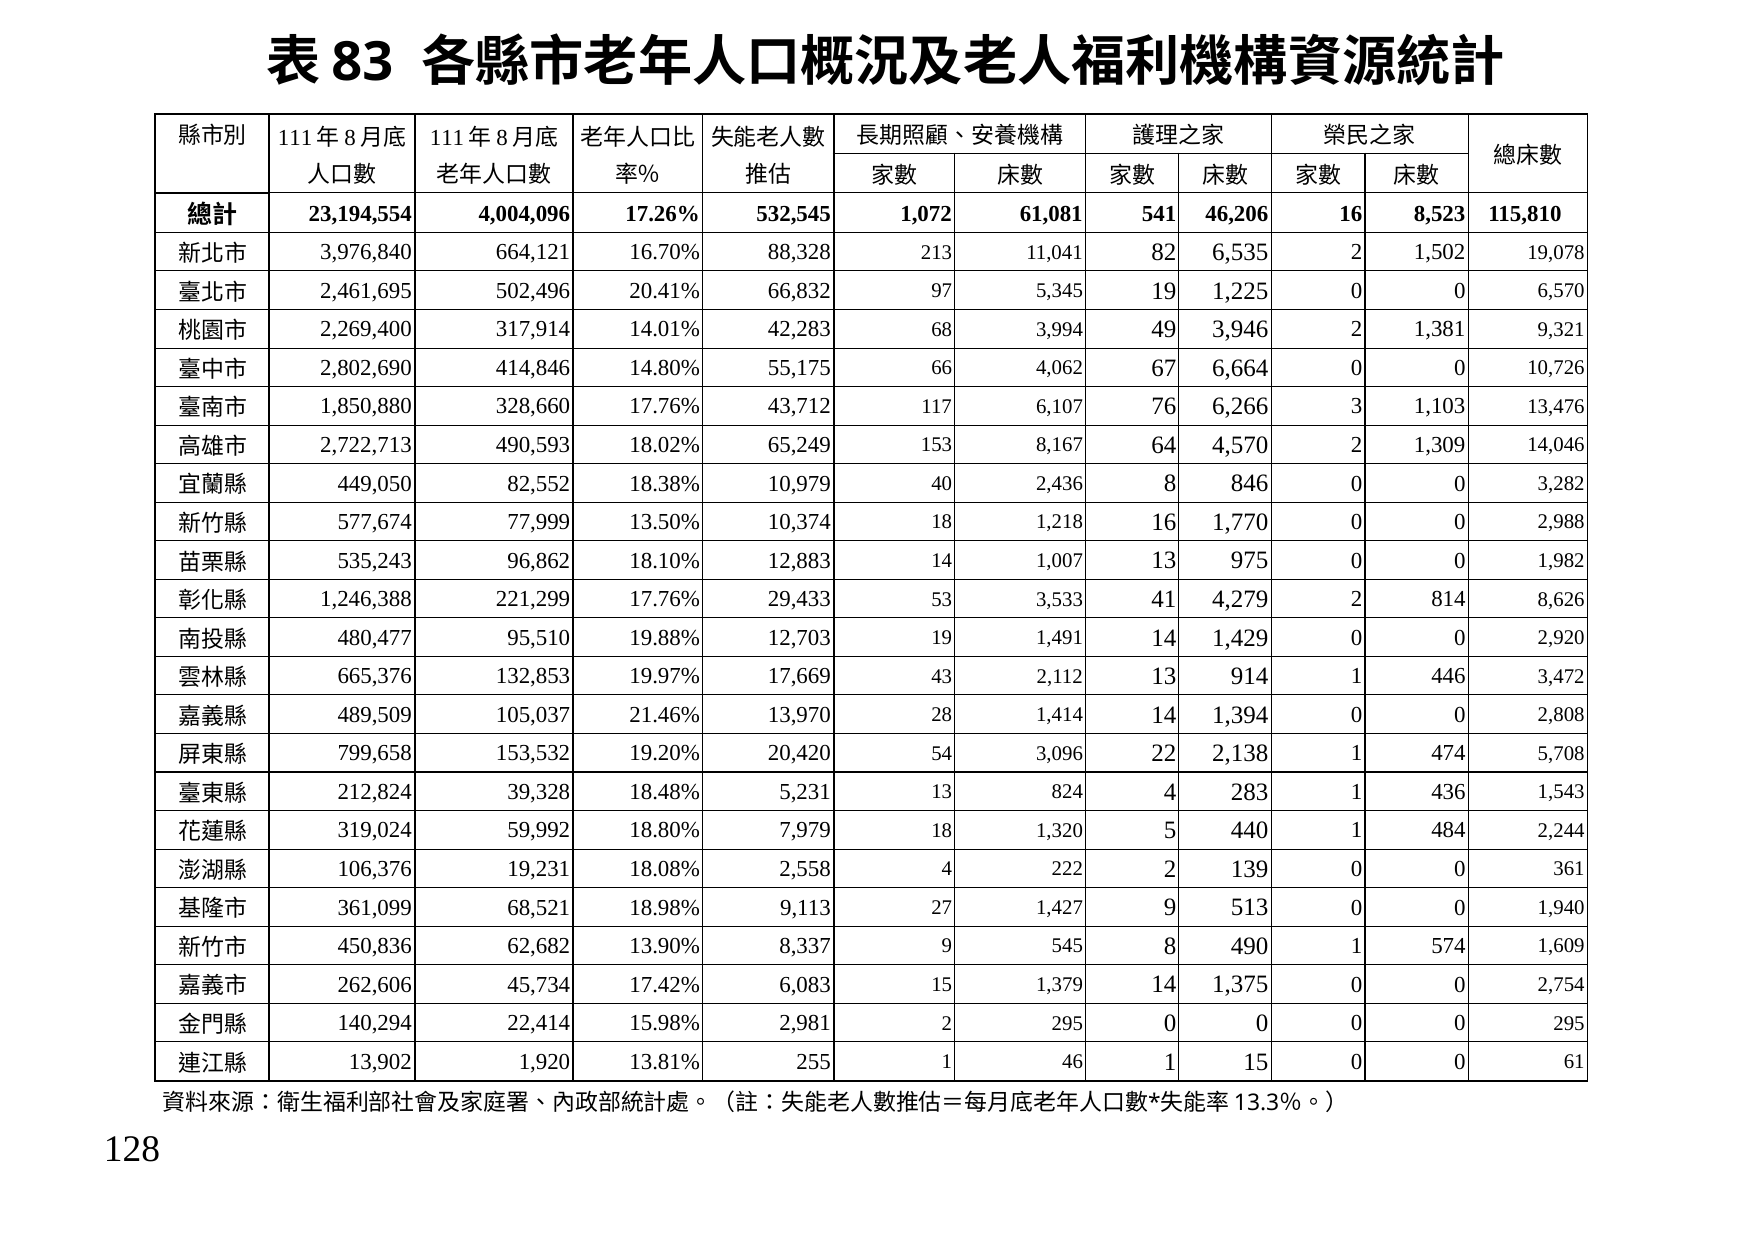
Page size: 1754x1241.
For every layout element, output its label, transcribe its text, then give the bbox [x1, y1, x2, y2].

table_cell 16.70% [574, 233, 702, 270]
table_cell 221,299 [416, 580, 572, 617]
table_cell 1,394 [1179, 695, 1271, 733]
table_cell 3,994 [955, 310, 1085, 347]
table_cell 1 [1272, 927, 1364, 964]
table_cell 1,320 [955, 811, 1085, 848]
table_cell 0 [1366, 271, 1468, 309]
table_cell 17.76% [574, 580, 702, 617]
table_header 總床數 [1469, 115, 1587, 192]
table_cell 6,083 [703, 965, 833, 1003]
table_cell 18.48% [574, 773, 702, 810]
table_cell 212,824 [270, 773, 414, 810]
table_cell 61 [1469, 1042, 1587, 1080]
table_cell 283 [1179, 773, 1271, 810]
table_cell 1,427 [955, 888, 1085, 926]
table_cell 18.38% [574, 464, 702, 502]
table_cell 975 [1179, 541, 1271, 579]
table_cell 14 [1086, 695, 1178, 733]
table_cell 1,381 [1366, 310, 1468, 347]
table_cell 15 [1179, 1042, 1271, 1080]
table_cell 361,099 [270, 888, 414, 926]
table_cell 295 [1469, 1004, 1587, 1041]
table_cell 6,107 [955, 387, 1085, 424]
table_cell 2 [1272, 426, 1364, 463]
table_cell 19,231 [416, 850, 572, 887]
table_cell 799,658 [270, 734, 414, 771]
table_cell 6,664 [1179, 349, 1271, 386]
table_cell 46,206 [1179, 193, 1271, 232]
table_cell 嘉義縣 [156, 695, 268, 733]
table_cell 40 [835, 464, 954, 502]
table_cell 0 [1272, 850, 1364, 887]
table_header 111年8月底 老年人口數 [416, 115, 572, 192]
table_header 護理之家 [1086, 115, 1271, 153]
table_cell 14 [835, 541, 954, 579]
table_cell 3,946 [1179, 310, 1271, 347]
table_cell 家數 [1272, 154, 1364, 192]
table_cell 2,269,400 [270, 310, 414, 347]
table_cell 2,461,695 [270, 271, 414, 309]
table_cell 高雄市 [156, 426, 268, 463]
table_cell 1,103 [1366, 387, 1468, 424]
table_cell 39,328 [416, 773, 572, 810]
table_cell 18.80% [574, 811, 702, 848]
table_header 111年8月底人口數 [270, 115, 414, 192]
table_cell 0 [1366, 349, 1468, 386]
table_cell 82,552 [416, 464, 572, 502]
table_cell 床數 [1179, 154, 1271, 192]
table_cell 3 [1272, 387, 1364, 424]
table_header 縣市別 [156, 115, 268, 153]
table_cell 490,593 [416, 426, 572, 463]
table_cell 0 [1366, 850, 1468, 887]
table_cell 76 [1086, 387, 1178, 424]
table_cell 545 [955, 927, 1085, 964]
table_cell 474 [1366, 734, 1468, 771]
table_cell 17.42% [574, 965, 702, 1003]
table_cell 59,992 [416, 811, 572, 848]
table_cell 13 [1086, 657, 1178, 694]
table_cell 家數 [835, 154, 954, 192]
table_cell 彰化縣 [156, 580, 268, 617]
table_cell 0 [1366, 464, 1468, 502]
table_cell 9 [835, 927, 954, 964]
table_cell 914 [1179, 657, 1271, 694]
table_cell 53 [835, 580, 954, 617]
table_cell 317,914 [416, 310, 572, 347]
table_cell 14,046 [1469, 426, 1587, 463]
table_cell 2,436 [955, 464, 1085, 502]
table_cell 12,883 [703, 541, 833, 579]
table_cell 1 [1086, 1042, 1178, 1080]
table_cell 17,669 [703, 657, 833, 694]
table_cell 13 [835, 773, 954, 810]
table_cell 95,510 [416, 618, 572, 656]
table_cell 222 [955, 850, 1085, 887]
table_cell 2,754 [1469, 965, 1587, 1003]
table_cell 19.88% [574, 618, 702, 656]
table_cell 0 [1366, 1004, 1468, 1041]
table_cell 361 [1469, 850, 1587, 887]
table_cell 414,846 [416, 349, 572, 386]
table_cell 0 [1272, 1042, 1364, 1080]
table_cell 0 [1272, 965, 1364, 1003]
table_cell 2,808 [1469, 695, 1587, 733]
table_cell 9,113 [703, 888, 833, 926]
table_cell 66 [835, 349, 954, 386]
table_cell 2,138 [1179, 734, 1271, 771]
table_cell 21.46% [574, 695, 702, 733]
table_cell 14 [1086, 965, 1178, 1003]
table_cell 1,491 [955, 618, 1085, 656]
table_cell 96,862 [416, 541, 572, 579]
table_cell 金門縣 [156, 1004, 268, 1041]
table_cell 1 [1272, 773, 1364, 810]
table_cell 5,708 [1469, 734, 1587, 771]
table_cell 140,294 [270, 1004, 414, 1041]
table_cell 20,420 [703, 734, 833, 771]
table_cell 449,050 [270, 464, 414, 502]
table_cell 1 [1272, 811, 1364, 848]
table_cell 1 [1272, 734, 1364, 771]
table_cell 新北市 [156, 233, 268, 270]
table_cell 43,712 [703, 387, 833, 424]
table_cell 1,609 [1469, 927, 1587, 964]
table_cell 1,225 [1179, 271, 1271, 309]
table_cell 29,433 [703, 580, 833, 617]
table_cell 42,283 [703, 310, 833, 347]
table_cell 64 [1086, 426, 1178, 463]
table_cell 139 [1179, 850, 1271, 887]
table_cell 8,523 [1366, 193, 1468, 232]
table_cell 440 [1179, 811, 1271, 848]
table_cell 13.50% [574, 503, 702, 540]
table_cell 雲林縣 [156, 657, 268, 694]
table_cell 18.02% [574, 426, 702, 463]
table_cell 17.26% [574, 193, 702, 232]
table_cell 10,726 [1469, 349, 1587, 386]
table_cell 14 [1086, 618, 1178, 656]
table_cell 23,194,554 [270, 193, 414, 232]
table_cell 319,024 [270, 811, 414, 848]
table_cell 床數 [955, 154, 1085, 192]
table_cell 0 [1272, 1004, 1364, 1041]
table_cell 3,976,840 [270, 233, 414, 270]
table_cell 3,533 [955, 580, 1085, 617]
table_cell 8 [1086, 927, 1178, 964]
table_cell 18 [835, 503, 954, 540]
table_cell 20.41% [574, 271, 702, 309]
table_cell 15.98% [574, 1004, 702, 1041]
table_cell 8,337 [703, 927, 833, 964]
table_cell 1,429 [1179, 618, 1271, 656]
table_cell 0 [1366, 695, 1468, 733]
table_cell 153,532 [416, 734, 572, 771]
table_cell 66,832 [703, 271, 833, 309]
table_cell 97 [835, 271, 954, 309]
table_cell 12,703 [703, 618, 833, 656]
table_cell 嘉義市 [156, 965, 268, 1003]
table_cell 13,902 [270, 1042, 414, 1080]
table_cell 0 [1179, 1004, 1271, 1041]
table_cell 9,321 [1469, 310, 1587, 347]
table_cell 屏東縣 [156, 734, 268, 771]
table_cell 574 [1366, 927, 1468, 964]
table_cell 床數 [1366, 154, 1468, 192]
table_cell 6,570 [1469, 271, 1587, 309]
table_cell 2,920 [1469, 618, 1587, 656]
table_cell 0 [1272, 503, 1364, 540]
table_cell 664,121 [416, 233, 572, 270]
table_cell 16 [1086, 503, 1178, 540]
table_cell 0 [1366, 1042, 1468, 1080]
table_cell 535,243 [270, 541, 414, 579]
table_cell 14.80% [574, 349, 702, 386]
table_cell 2,244 [1469, 811, 1587, 848]
table_cell 5 [1086, 811, 1178, 848]
table_cell 臺北市 [156, 271, 268, 309]
table_cell 18.98% [574, 888, 702, 926]
table_cell 19.20% [574, 734, 702, 771]
table_cell [156, 153, 268, 192]
table_cell 苗栗縣 [156, 541, 268, 579]
table_cell 1,218 [955, 503, 1085, 540]
table_cell 67 [1086, 349, 1178, 386]
table_cell 577,674 [270, 503, 414, 540]
table_cell 4,279 [1179, 580, 1271, 617]
table_cell 262,606 [270, 965, 414, 1003]
table_cell 1,982 [1469, 541, 1587, 579]
table_cell 13 [1086, 541, 1178, 579]
table_cell 0 [1272, 349, 1364, 386]
table_cell 2 [1272, 580, 1364, 617]
table_cell 4,004,096 [416, 193, 572, 232]
table_cell 665,376 [270, 657, 414, 694]
table_cell 15 [835, 965, 954, 1003]
table_cell 490 [1179, 927, 1271, 964]
table_cell 213 [835, 233, 954, 270]
table_cell 61,081 [955, 193, 1085, 232]
table_cell 55,175 [703, 349, 833, 386]
table_cell 新竹市 [156, 927, 268, 964]
table_cell 65,249 [703, 426, 833, 463]
table_cell 10,374 [703, 503, 833, 540]
table_cell 532,545 [703, 193, 833, 232]
table_cell 68 [835, 310, 954, 347]
table_cell 824 [955, 773, 1085, 810]
table_cell 3,282 [1469, 464, 1587, 502]
table_cell 88,328 [703, 233, 833, 270]
table_cell 1,072 [835, 193, 954, 232]
table_cell 17.76% [574, 387, 702, 424]
table_cell 13,476 [1469, 387, 1587, 424]
table_cell 4 [835, 850, 954, 887]
table_cell 8 [1086, 464, 1178, 502]
table_cell 8,626 [1469, 580, 1587, 617]
table_cell 62,682 [416, 927, 572, 964]
table_cell 46 [955, 1042, 1085, 1080]
table_cell 2,981 [703, 1004, 833, 1041]
table_cell 南投縣 [156, 618, 268, 656]
table_cell 18.08% [574, 850, 702, 887]
table_cell 13,970 [703, 695, 833, 733]
table_cell 0 [1272, 695, 1364, 733]
table_cell 5,231 [703, 773, 833, 810]
table_cell 桃園市 [156, 310, 268, 347]
table_cell 2,988 [1469, 503, 1587, 540]
table_cell 0 [1366, 503, 1468, 540]
table_cell 花蓮縣 [156, 811, 268, 848]
table_cell 6,266 [1179, 387, 1271, 424]
table_cell 2 [835, 1004, 954, 1041]
table_cell 489,509 [270, 695, 414, 733]
table_cell 0 [1366, 965, 1468, 1003]
table_cell 4 [1086, 773, 1178, 810]
table_cell 814 [1366, 580, 1468, 617]
table_header 榮民之家 [1272, 115, 1468, 153]
table_cell 1,920 [416, 1042, 572, 1080]
table_cell 0 [1272, 618, 1364, 656]
table_cell 0 [1366, 888, 1468, 926]
table_cell 1,940 [1469, 888, 1587, 926]
table_cell 1,375 [1179, 965, 1271, 1003]
table_cell 117 [835, 387, 954, 424]
table_header 老年人口比率％ [574, 115, 702, 192]
table_cell 2,112 [955, 657, 1085, 694]
table_cell 19 [835, 618, 954, 656]
table_cell 54 [835, 734, 954, 771]
table_cell 436 [1366, 773, 1468, 810]
table_cell 1 [835, 1042, 954, 1080]
table_cell 19,078 [1469, 233, 1587, 270]
table_cell 澎湖縣 [156, 850, 268, 887]
table_cell 1,850,880 [270, 387, 414, 424]
table_header 長期照顧、安養機構 [835, 115, 1085, 153]
table_cell 總計 [156, 194, 268, 232]
table_cell 2 [1272, 233, 1364, 270]
table_cell 13.90% [574, 927, 702, 964]
table_cell 41 [1086, 580, 1178, 617]
table_cell 484 [1366, 811, 1468, 848]
table_cell 0 [1272, 888, 1364, 926]
table_cell 106,376 [270, 850, 414, 887]
table_cell 18.10% [574, 541, 702, 579]
table_cell 0 [1086, 1004, 1178, 1041]
table_cell 82 [1086, 233, 1178, 270]
table_cell 0 [1366, 618, 1468, 656]
table_cell 27 [835, 888, 954, 926]
table_cell 臺東縣 [156, 773, 268, 810]
table_cell 1,543 [1469, 773, 1587, 810]
table_cell 6,535 [1179, 233, 1271, 270]
table_header 失能老人數推估 [703, 115, 833, 192]
table_cell 0 [1272, 271, 1364, 309]
table_cell 1,007 [955, 541, 1085, 579]
table_cell 502,496 [416, 271, 572, 309]
table_cell 132,853 [416, 657, 572, 694]
table_cell 10,979 [703, 464, 833, 502]
table_cell 16 [1272, 193, 1364, 232]
table_cell 宜蘭縣 [156, 464, 268, 502]
table_cell 7,979 [703, 811, 833, 848]
table_cell 1,379 [955, 965, 1085, 1003]
table_cell 43 [835, 657, 954, 694]
table_cell 18 [835, 811, 954, 848]
table_cell 1 [1272, 657, 1364, 694]
table_cell 480,477 [270, 618, 414, 656]
table_cell 11,041 [955, 233, 1085, 270]
table_cell 3,472 [1469, 657, 1587, 694]
table_cell 22 [1086, 734, 1178, 771]
table_cell 28 [835, 695, 954, 733]
subtitle 表83 各縣市老年人口概況及老人福利機構資源統計 [103, 1, 1639, 113]
table_cell 68,521 [416, 888, 572, 926]
table_cell 105,037 [416, 695, 572, 733]
table_cell 450,836 [270, 927, 414, 964]
table_cell 255 [703, 1042, 833, 1080]
table_cell 14.01% [574, 310, 702, 347]
table_cell 77,999 [416, 503, 572, 540]
table_cell 1,770 [1179, 503, 1271, 540]
table_cell 1,502 [1366, 233, 1468, 270]
table_cell 2,802,690 [270, 349, 414, 386]
table_cell 1,246,388 [270, 580, 414, 617]
table_cell 臺南市 [156, 387, 268, 424]
table_cell 19 [1086, 271, 1178, 309]
table_cell 0 [1366, 541, 1468, 579]
table_cell 328,660 [416, 387, 572, 424]
table_cell 513 [1179, 888, 1271, 926]
table_cell 2,722,713 [270, 426, 414, 463]
table_cell 4,570 [1179, 426, 1271, 463]
table_cell 3,096 [955, 734, 1085, 771]
table_cell 基隆市 [156, 888, 268, 926]
table_cell 846 [1179, 464, 1271, 502]
table_cell 家數 [1086, 154, 1178, 192]
table_cell 2 [1086, 850, 1178, 887]
table_cell 連江縣 [156, 1042, 268, 1080]
table_cell 0 [1272, 541, 1364, 579]
table_cell 153 [835, 426, 954, 463]
text 資料來源：衛生福利部社會及家庭署、內政部統計處。（註：失能老人數推估＝每月底老年人口數*失能率13.3％。） [162, 1082, 1639, 1119]
table_cell 0 [1272, 464, 1364, 502]
table_cell 295 [955, 1004, 1085, 1041]
table_cell 19.97% [574, 657, 702, 694]
table_cell 臺中市 [156, 349, 268, 386]
table_cell 22,414 [416, 1004, 572, 1041]
table_cell 新竹縣 [156, 503, 268, 540]
table_cell 2,558 [703, 850, 833, 887]
table_cell 2 [1272, 310, 1364, 347]
table_cell 13.81% [574, 1042, 702, 1080]
table_cell 8,167 [955, 426, 1085, 463]
table_cell 45,734 [416, 965, 572, 1003]
table_cell 49 [1086, 310, 1178, 347]
table_cell 446 [1366, 657, 1468, 694]
table_cell 9 [1086, 888, 1178, 926]
table_cell 541 [1086, 193, 1178, 232]
table_cell 1,414 [955, 695, 1085, 733]
table_cell 4,062 [955, 349, 1085, 386]
table_cell 5,345 [955, 271, 1085, 309]
table_cell 115,810 [1469, 193, 1587, 232]
table_cell 1,309 [1366, 426, 1468, 463]
